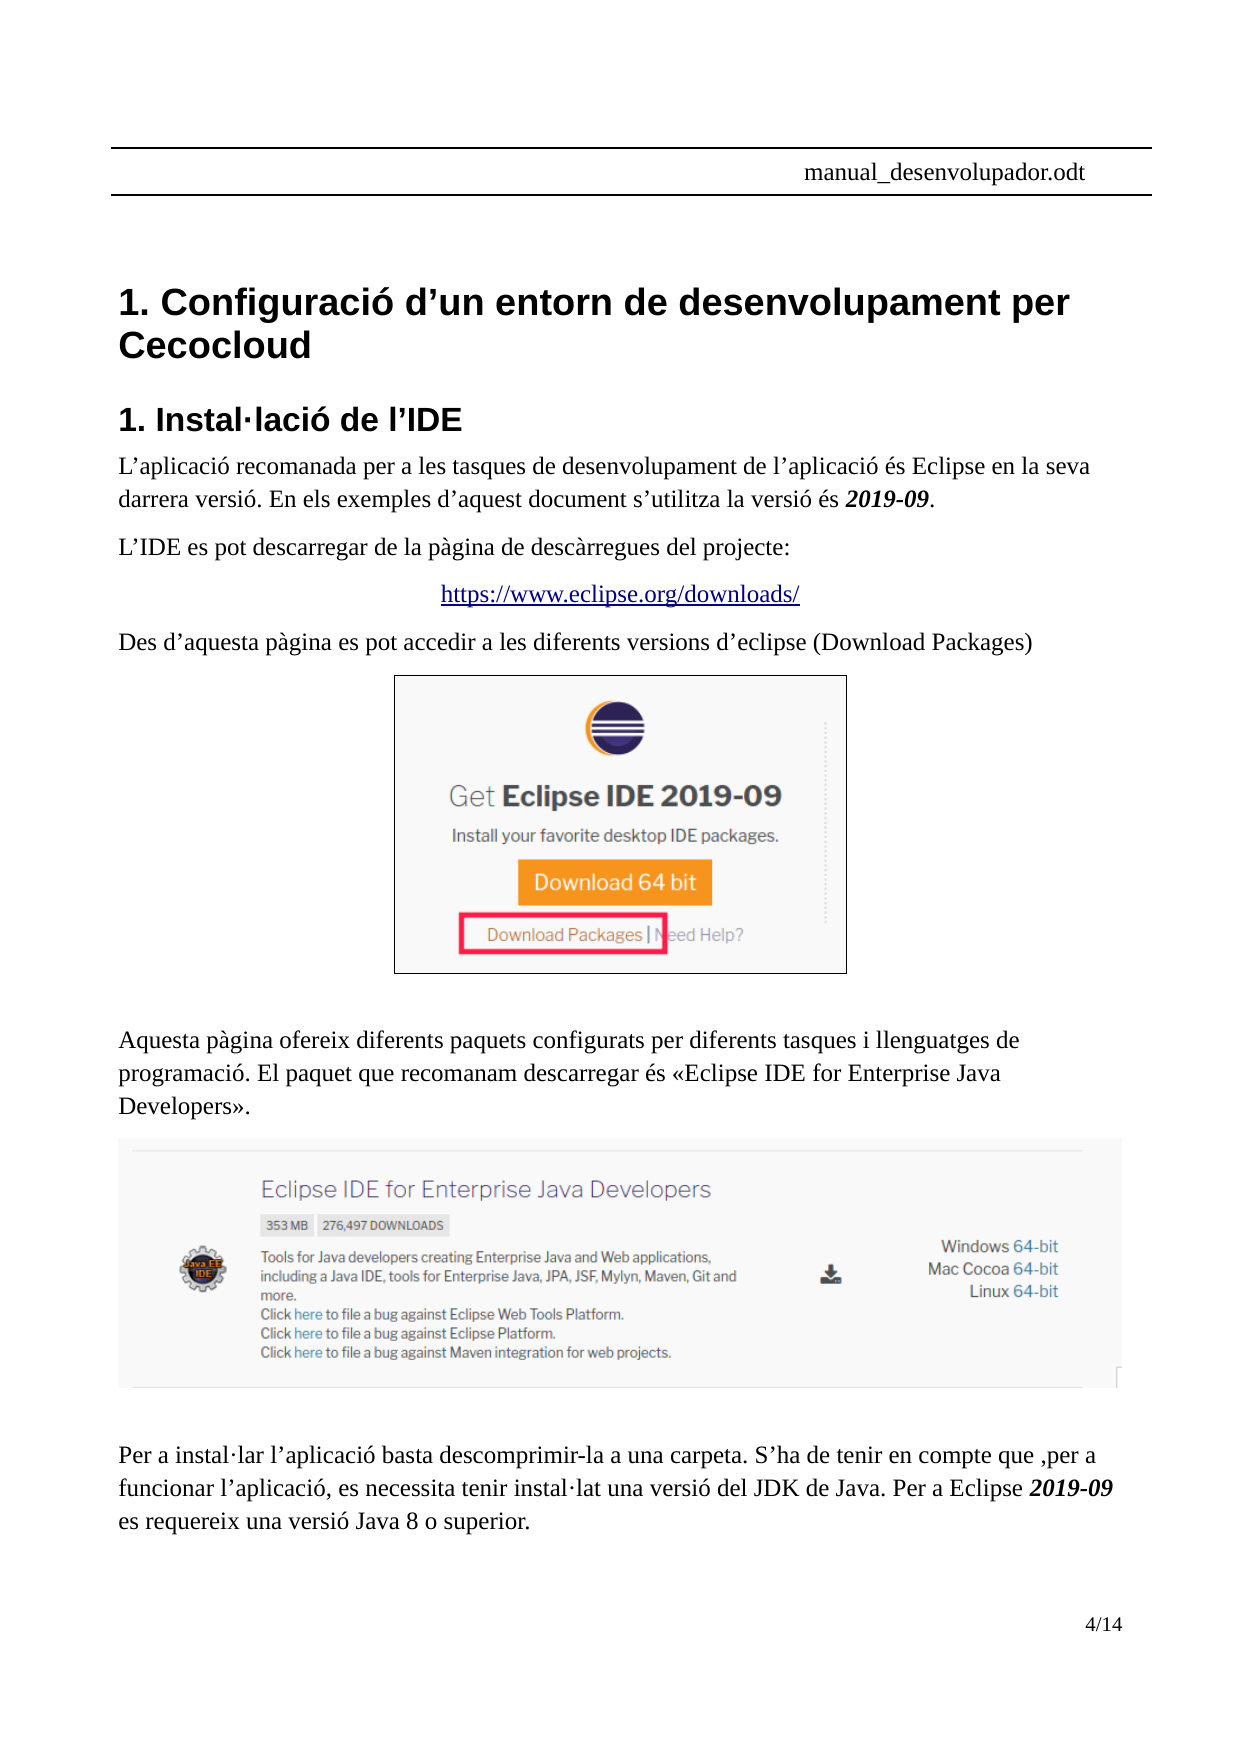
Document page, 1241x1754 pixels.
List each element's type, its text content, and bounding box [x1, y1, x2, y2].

text Des d’aquesta pàgina es pot accedir a les diferents versions d’eclipse (Download Packages) [118, 627, 1122, 656]
text L’aplicació recomanada per a les tasques de desenvolupament de l’aplicació és Eclipse en la seva darrera versió. En els exemples d’aquest document s’utilitza la versió és 2019-09. [118, 451, 1122, 513]
text https://www.eclipse.org/downloads/ [118, 579, 1122, 608]
picture [118, 1138, 1123, 1388]
text Aquesta pàgina ofereix diferents paquets configurats per diferents tasques i llenguatges de programació. El paquet que recomanam descarregar és «Eclipse IDE for Enterprise Java Developers». [118, 1025, 1122, 1120]
subtitle Instal·lació de l’IDE [118, 400, 1122, 439]
subtitle Configuració d’un entorn de desenvolupament per Cecocloud [118, 279, 1122, 367]
text L’IDE es pot descarregar de la pàgina de descàrregues del projecte: [118, 532, 1122, 561]
text Per a instal·lar l’aplicació basta descomprimir-la a una carpeta. S’ha de tenir en compte que ,per a funcionar l’aplicació, es necessita tenir instal·lat una versió del JDK de Java. Per a Eclipse 2019-09 es requereix una versió Java 8 o superior. [118, 1440, 1122, 1535]
picture [395, 676, 846, 973]
